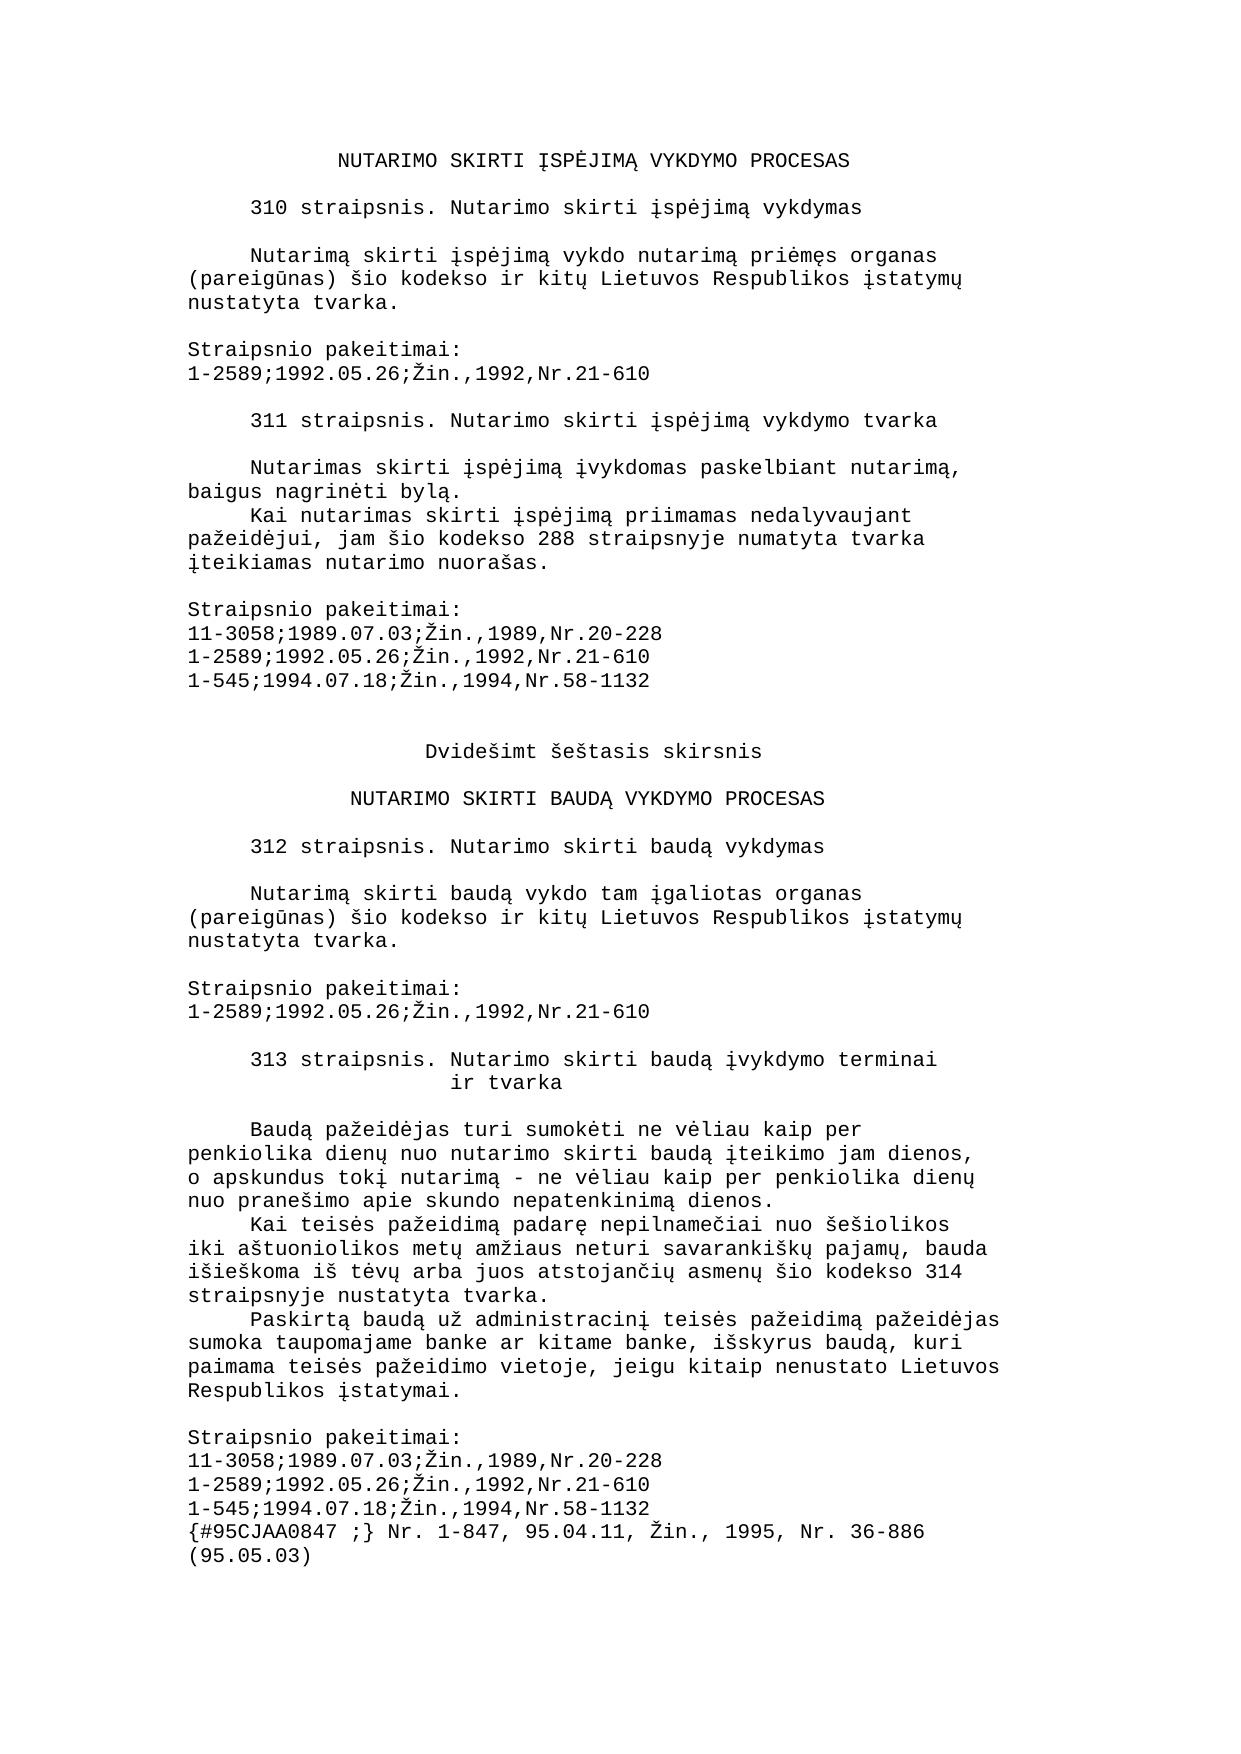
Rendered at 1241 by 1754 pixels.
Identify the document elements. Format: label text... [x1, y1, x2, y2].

text Nutarimą skirti įspėjimą vykdo nutarimą priėmęs organas [187, 244, 1053, 268]
text {#95CJAA0847 ;} Nr. 1-847, 95.04.11, Žin., 1995, Nr. 36-886 (95.05.03) [187, 1521, 1053, 1569]
text 1-2589;1992.05.26;Žin.,1992,Nr.21-610 [187, 1474, 1053, 1498]
text 1-2589;1992.05.26;Žin.,1992,Nr.21-610 [187, 1001, 1053, 1025]
text 313 straipsnis. Nutarimo skirti baudą įvykdymo terminai [187, 1048, 1053, 1072]
text (pareigūnas) šio kodekso ir kitų Lietuvos Respublikos įstatymų [187, 268, 1053, 292]
text Straipsnio pakeitimai: [187, 1427, 1053, 1451]
text Kai nutarimas skirti įspėjimą priimamas nedalyvaujant [187, 505, 1053, 528]
text 1-2589;1992.05.26;Žin.,1992,Nr.21-610 [187, 647, 1053, 670]
text Dvidešimt šeštasis skirsnis [187, 741, 1053, 765]
text 312 straipsnis. Nutarimo skirti baudą vykdymas [187, 836, 1053, 859]
text Paskirtą baudą už administracinį teisės pažeidimą pažeidėjas [187, 1309, 1053, 1332]
text pažeidėjui, jam šio kodekso 288 straipsnyje numatyta tvarka [187, 528, 1053, 552]
text Straipsnio pakeitimai: [187, 978, 1053, 1001]
text 11-3058;1989.07.03;Žin.,1989,Nr.20-228 [187, 623, 1053, 647]
text nuo pranešimo apie skundo nepatenkinimą dienos. [187, 1190, 1053, 1214]
text Kai teisės pažeidimą padarę nepilnamečiai nuo šešiolikos [187, 1214, 1053, 1238]
text 11-3058;1989.07.03;Žin.,1989,Nr.20-228 [187, 1451, 1053, 1474]
text Straipsnio pakeitimai: [187, 339, 1053, 363]
text NUTARIMO SKIRTI BAUDĄ VYKDYMO PROCESAS [187, 788, 1053, 812]
text (pareigūnas) šio kodekso ir kitų Lietuvos Respublikos įstatymų [187, 907, 1053, 930]
text 1-2589;1992.05.26;Žin.,1992,Nr.21-610 [187, 363, 1053, 386]
text straipsnyje nustatyta tvarka. [187, 1285, 1053, 1309]
text baigus nagrinėti bylą. [187, 481, 1053, 505]
text nustatyta tvarka. [187, 292, 1053, 316]
text iki aštuoniolikos metų amžiaus neturi savarankiškų pajamų, bauda [187, 1238, 1053, 1261]
text 311 straipsnis. Nutarimo skirti įspėjimą vykdymo tvarka [187, 410, 1053, 434]
text ir tvarka [187, 1072, 1053, 1096]
text Nutarimą skirti baudą vykdo tam įgaliotas organas [187, 883, 1053, 907]
text Baudą pažeidėjas turi sumokėti ne vėliau kaip per [187, 1119, 1053, 1143]
text o apskundus tokį nutarimą - ne vėliau kaip per penkiolika dienų [187, 1167, 1053, 1190]
text NUTARIMO SKIRTI ĮSPĖJIMĄ VYKDYMO PROCESAS [187, 150, 1053, 174]
text išieškoma iš tėvų arba juos atstojančių asmenų šio kodekso 314 [187, 1261, 1053, 1285]
text 1-545;1994.07.18;Žin.,1994,Nr.58-1132 [187, 670, 1053, 694]
text 310 straipsnis. Nutarimo skirti įspėjimą vykdymas [187, 197, 1053, 221]
text 1-545;1994.07.18;Žin.,1994,Nr.58-1132 [187, 1498, 1053, 1521]
text Nutarimas skirti įspėjimą įvykdomas paskelbiant nutarimą, [187, 457, 1053, 481]
text Respublikos įstatymai. [187, 1379, 1053, 1403]
text įteikiamas nutarimo nuorašas. [187, 552, 1053, 576]
text penkiolika dienų nuo nutarimo skirti baudą įteikimo jam dienos, [187, 1143, 1053, 1167]
text Straipsnio pakeitimai: [187, 599, 1053, 623]
text nustatyta tvarka. [187, 930, 1053, 954]
text paimama teisės pažeidimo vietoje, jeigu kitaip nenustato Lietuvos [187, 1356, 1053, 1379]
text sumoka taupomajame banke ar kitame banke, išskyrus baudą, kuri [187, 1332, 1053, 1356]
